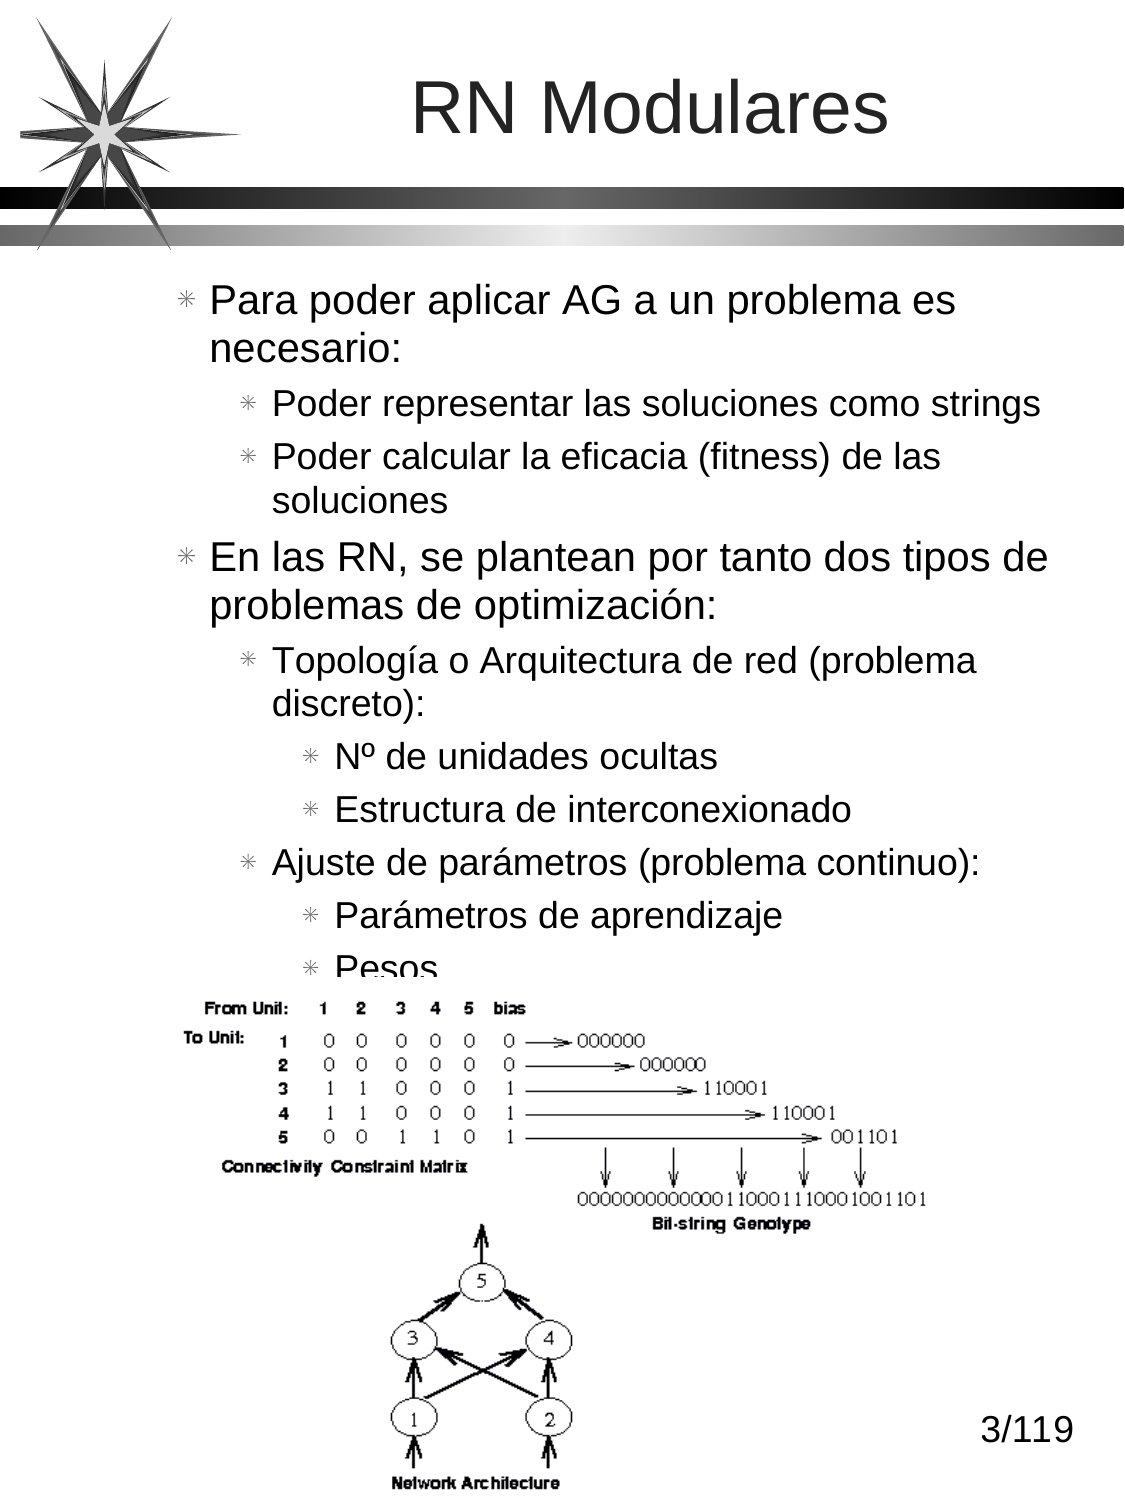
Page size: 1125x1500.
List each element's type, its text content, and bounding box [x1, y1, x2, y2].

list Para poder aplicar AG a un problema es necesario: Poder representar las soluciones como strings Poder calcular la eficacia (fitness) de las soluciones En las RN, se plantean por tanto dos tipos de problemas de optimización: Topología o Arquitectura de red (problema discreto): Nº de unidades ocultas Estructura de interconexionado Ajuste de parámetros (problema continuo): Parámetros de aprendizaje Pesos [37, 275, 1075, 1451]
picture [143, 977, 982, 1499]
title RN Modulares [174, 10, 1125, 203]
